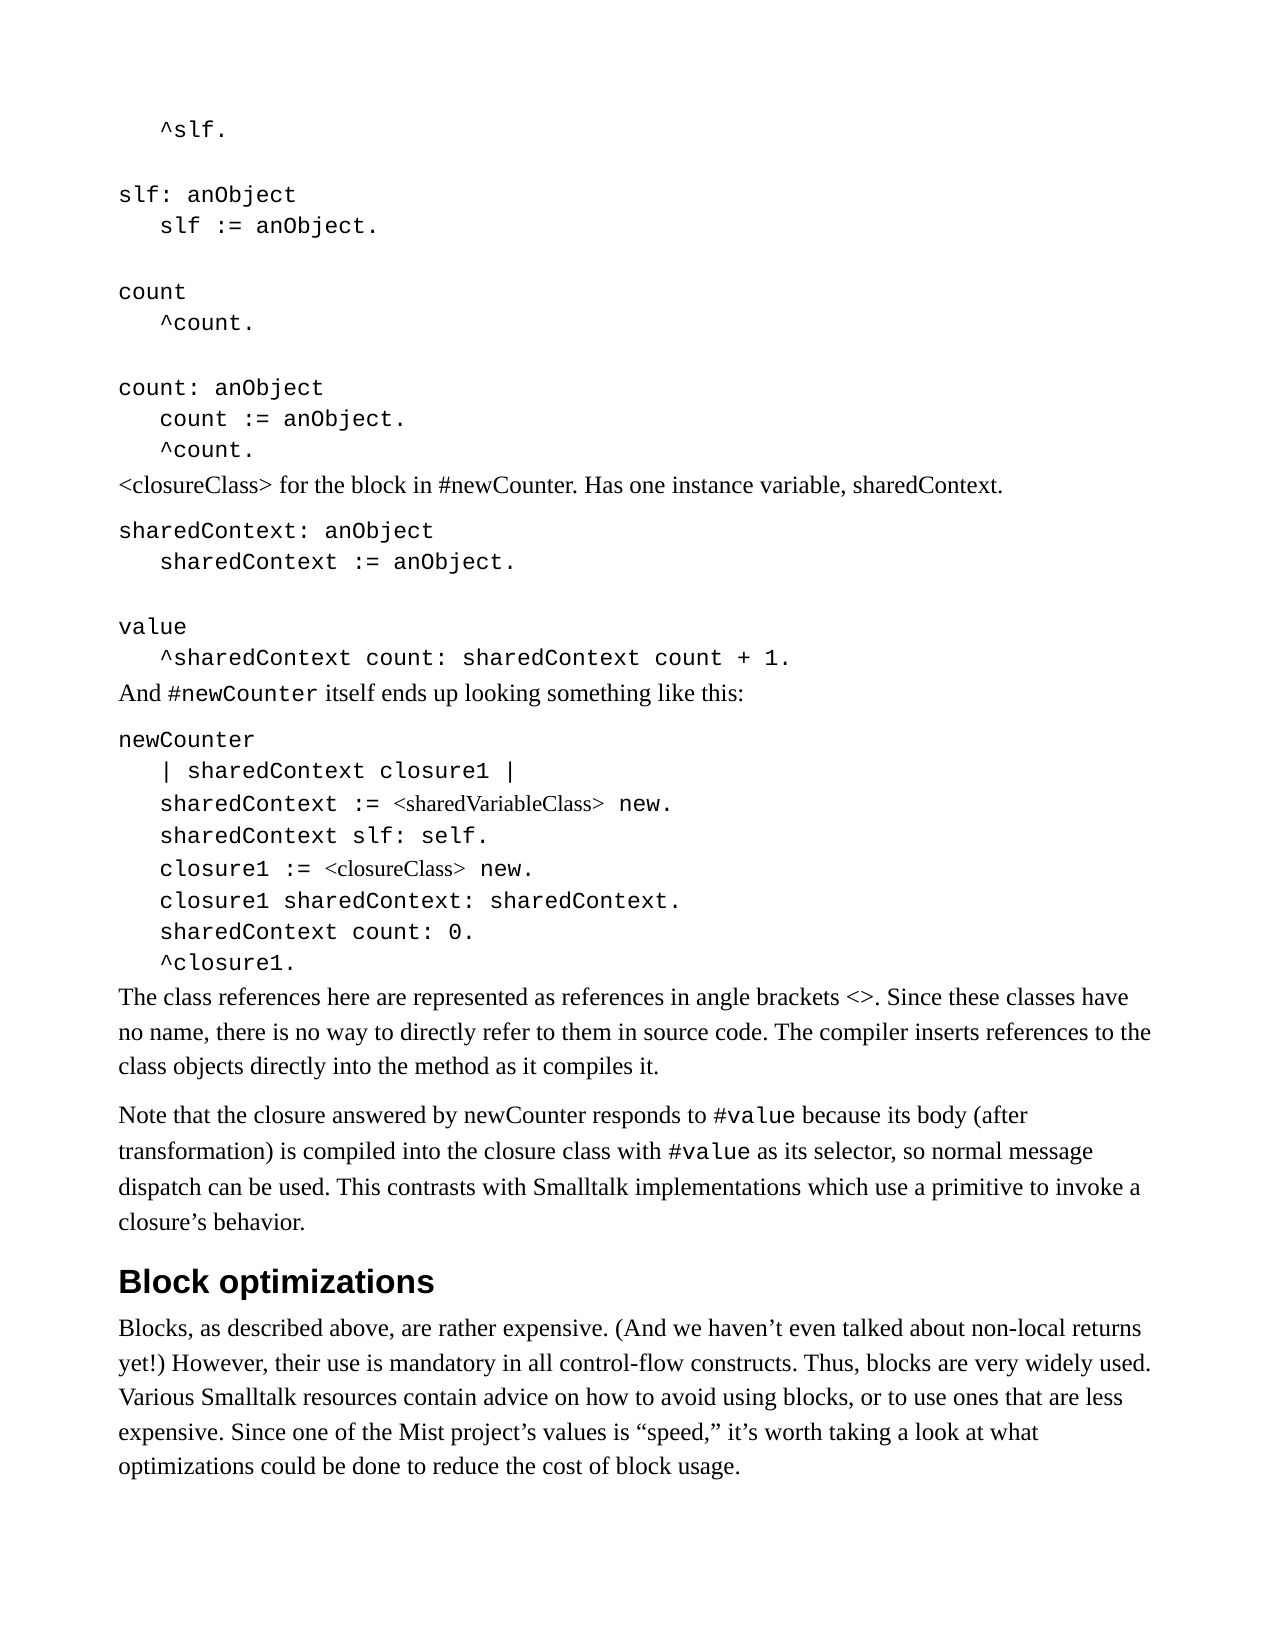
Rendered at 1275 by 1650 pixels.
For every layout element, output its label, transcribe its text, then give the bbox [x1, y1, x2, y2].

text ^count. [118, 311, 1157, 337]
text slf := anObject. [118, 215, 1157, 241]
text The class references here are represented as references in angle brackets <>. Since these classes have no name, there is no way to directly refer to them in source code. The compiler inserts references to the class objects directly into the method as it compiles it. [118, 982, 1157, 1080]
text ^sharedContext count: sharedContext count + 1. [118, 647, 1157, 672]
text <closureClass> for the block in #newCounter. Has one instance variable, sharedContext. [118, 470, 1157, 499]
text slf: anObject [118, 184, 1157, 209]
text sharedContext := anObject. [118, 550, 1157, 576]
text sharedContext: anObject [118, 519, 1157, 545]
text sharedContext := <sharedVariableClass> new. [118, 791, 1157, 819]
text count [118, 280, 1157, 306]
text closure1 sharedContext: sharedContext. [118, 889, 1157, 915]
text ^slf. [118, 118, 1157, 144]
text Blocks, as described above, are rather expensive. (And we haven’t even talked about non-local returns yet!) However, their use is mandatory in all control-flow constructs. Thus, blocks are very widely used. Various Smalltalk resources contain advice on how to avoid using blocks, or to use ones that are less expensive. Since one of the Mist project’s values is “speed,” it’s worth taking a look at what optimizations could be done to reduce the cost of block usage. [118, 1313, 1157, 1480]
subtitle Block optimizations [118, 1262, 1157, 1301]
text ^closure1. [118, 951, 1157, 977]
text closure1 := <closureClass> new. [118, 855, 1157, 884]
text ^count. [118, 439, 1157, 465]
text count: anObject [118, 377, 1157, 403]
text count := anObject. [118, 408, 1157, 434]
text newCounter [118, 728, 1157, 754]
text sharedContext count: 0. [118, 920, 1157, 946]
text | sharedContext closure1 | [118, 759, 1157, 785]
text Note that the closure answered by newCounter responds to #value because its body (after transformation) is compiled into the closure class with #value as its selector, so normal message dispatch can be used. This contrasts with Smalltalk implementations which use a primitive to invoke a closure’s behavior. [118, 1100, 1157, 1236]
text And #newCounter itself ends up looking something like this: [118, 678, 1157, 708]
text value [118, 616, 1157, 641]
text sharedContext slf: self. [118, 824, 1157, 850]
